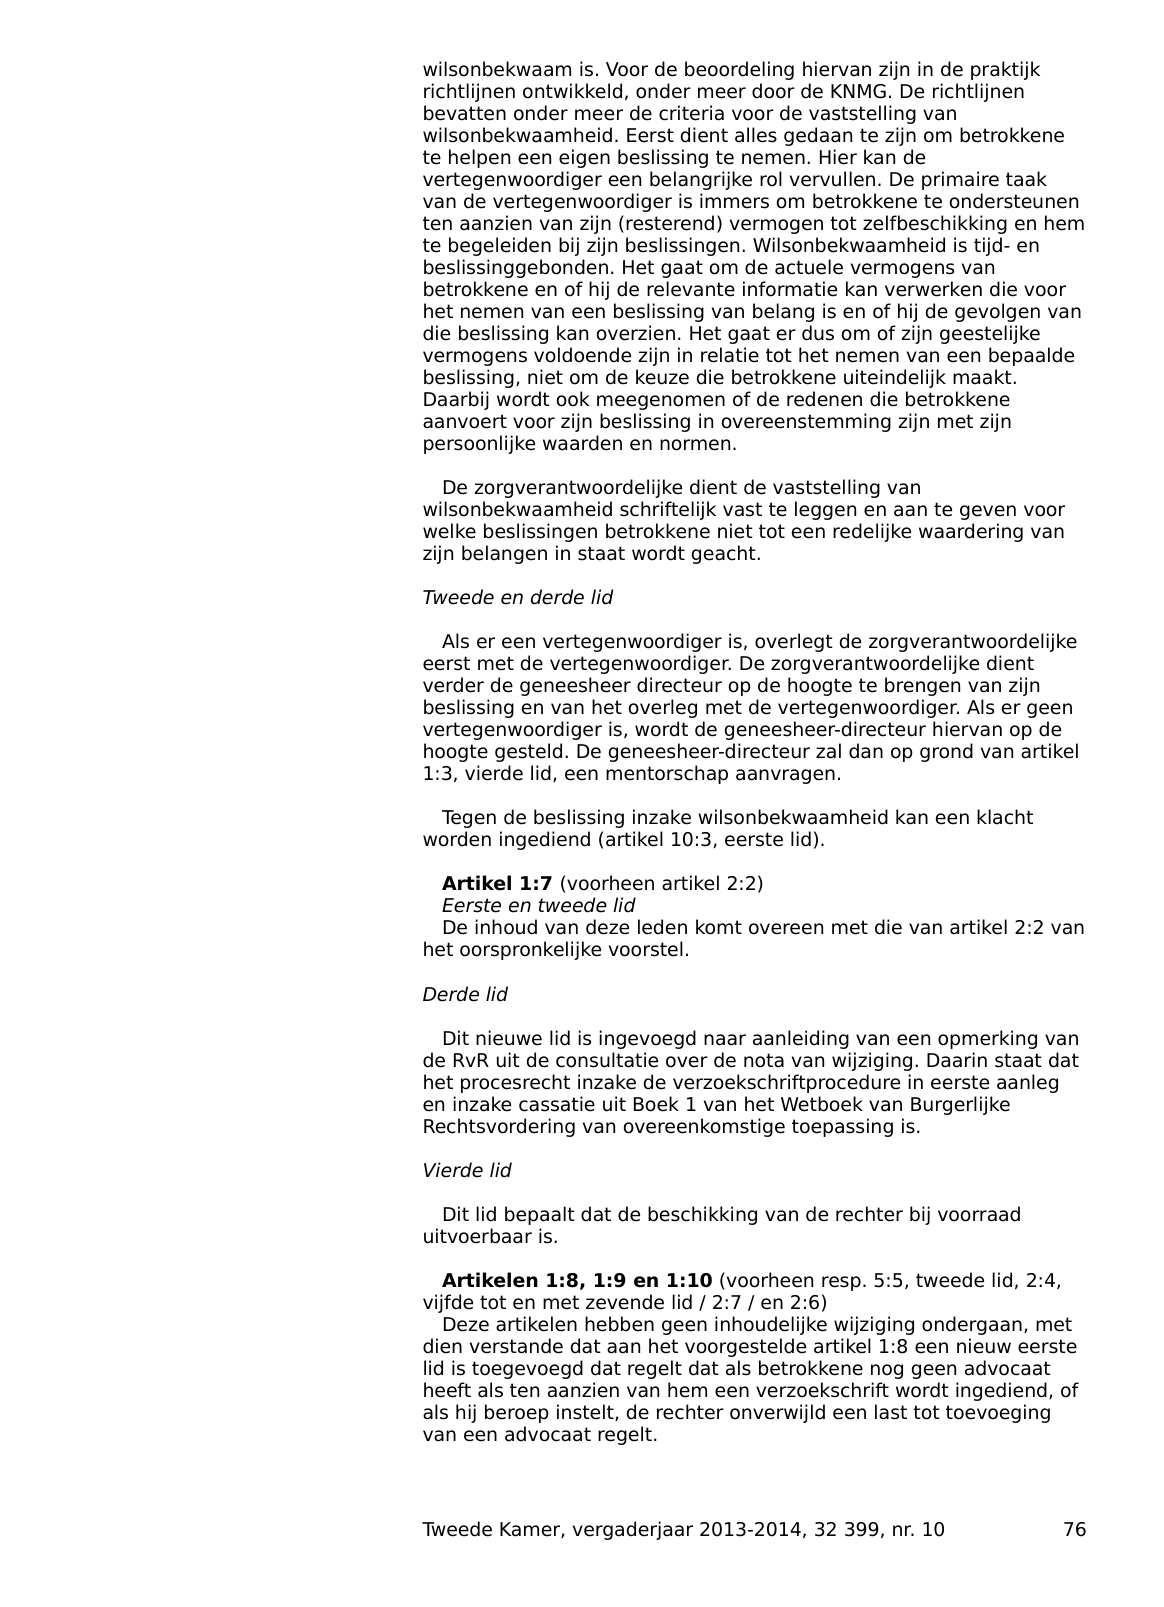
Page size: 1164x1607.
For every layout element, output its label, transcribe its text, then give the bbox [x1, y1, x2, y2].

subtitle Derde lid [422, 983, 1087, 1005]
text Deze artikelen hebben geen inhoudelijke wijziging ondergaan, met dien verstande dat aan het voorgestelde artikel 1:8 een nieuw eerste lid is toegevoegd dat regelt dat als betrokkene nog geen advocaat heeft als ten aanzien van hem een verzoekschrift wordt ingediend, of als hij beroep instelt, de rechter onverwijld een last tot toevoeging van een advocaat regelt. [422, 1314, 1087, 1446]
subtitle Vierde lid [422, 1160, 1087, 1182]
text Artikel 1:7 (voorheen artikel 2:2) [422, 873, 1087, 895]
text Als er een vertegenwoordiger is, overlegt de zorgverantwoordelijke eerst met de vertegenwoordiger. De zorgverantwoordelijke dient verder de geneesheer directeur op de hoogte te brengen van zijn beslissing en van het overleg met de vertegenwoordiger. Als er geen vertegenwoordiger is, wordt de geneesheer-directeur hiervan op de hoogte gesteld. De geneesheer-directeur zal dan op grond van artikel 1:3, vierde lid, een mentorschap aanvragen. [422, 631, 1087, 785]
text Dit nieuwe lid is ingevoegd naar aanleiding van een opmerking van de RvR uit de consultatie over de nota van wijziging. Daarin staat dat het procesrecht inzake de verzoekschriftprocedure in eerste aanleg en inzake cassatie uit Boek 1 van het Wetboek van Burgerlijke Rechtsvordering van overeenkomstige toepassing is. [422, 1028, 1087, 1137]
text De inhoud van deze leden komt overeen met die van artikel 2:2 van het oorspronkelijke voorstel. [422, 917, 1087, 961]
text Eerste en tweede lid [422, 895, 1087, 917]
text wilsonbekwaam is. Voor de beoordeling hiervan zijn in de praktijk richtlijnen ontwikkeld, onder meer door de KNMG. De richtlijnen bevatten onder meer de criteria voor de vaststelling van wilsonbekwaamheid. Eerst dient alles gedaan te zijn om betrokkene te helpen een eigen beslissing te nemen. Hier kan de vertegenwoordiger een belangrijke rol vervullen. De primaire taak van de vertegenwoordiger is immers om betrokkene te ondersteunen ten aanzien van zijn (resterend) vermogen tot zelfbeschikking en hem te begeleiden bij zijn beslissingen. Wilsonbekwaamheid is tijd- en beslissinggebonden. Het gaat om de actuele vermogens van betrokkene en of hij de relevante informatie kan verwerken die voor het nemen van een beslissing van belang is en of hij de gevolgen van die beslissing kan overzien. Het gaat er dus om of zijn geestelijke vermogens voldoende zijn in relatie tot het nemen van een bepaalde beslissing, niet om de keuze die betrokkene uiteindelijk maakt. Daarbij wordt ook meegenomen of de redenen die betrokkene aanvoert voor zijn beslissing in overeenstemming zijn met zijn persoonlijke waarden en normen. [422, 59, 1087, 455]
text Artikelen 1:8, 1:9 en 1:10 (voorheen resp. 5:5, tweede lid, 2:4, vijfde tot en met zevende lid / 2:7 / en 2:6) [422, 1270, 1087, 1314]
text Tegen de beslissing inzake wilsonbekwaamheid kan een klacht worden ingediend (artikel 10:3, eerste lid). [422, 807, 1087, 851]
text Dit lid bepaalt dat de beschikking van de rechter bij voorraad uitvoerbaar is. [422, 1204, 1087, 1248]
text De zorgverantwoordelijke dient de vaststelling van wilsonbekwaamheid schriftelijk vast te leggen en aan te geven voor welke beslissingen betrokkene niet tot een redelijke waardering van zijn belangen in staat wordt geacht. [422, 477, 1087, 565]
subtitle Tweede en derde lid [422, 587, 1087, 609]
